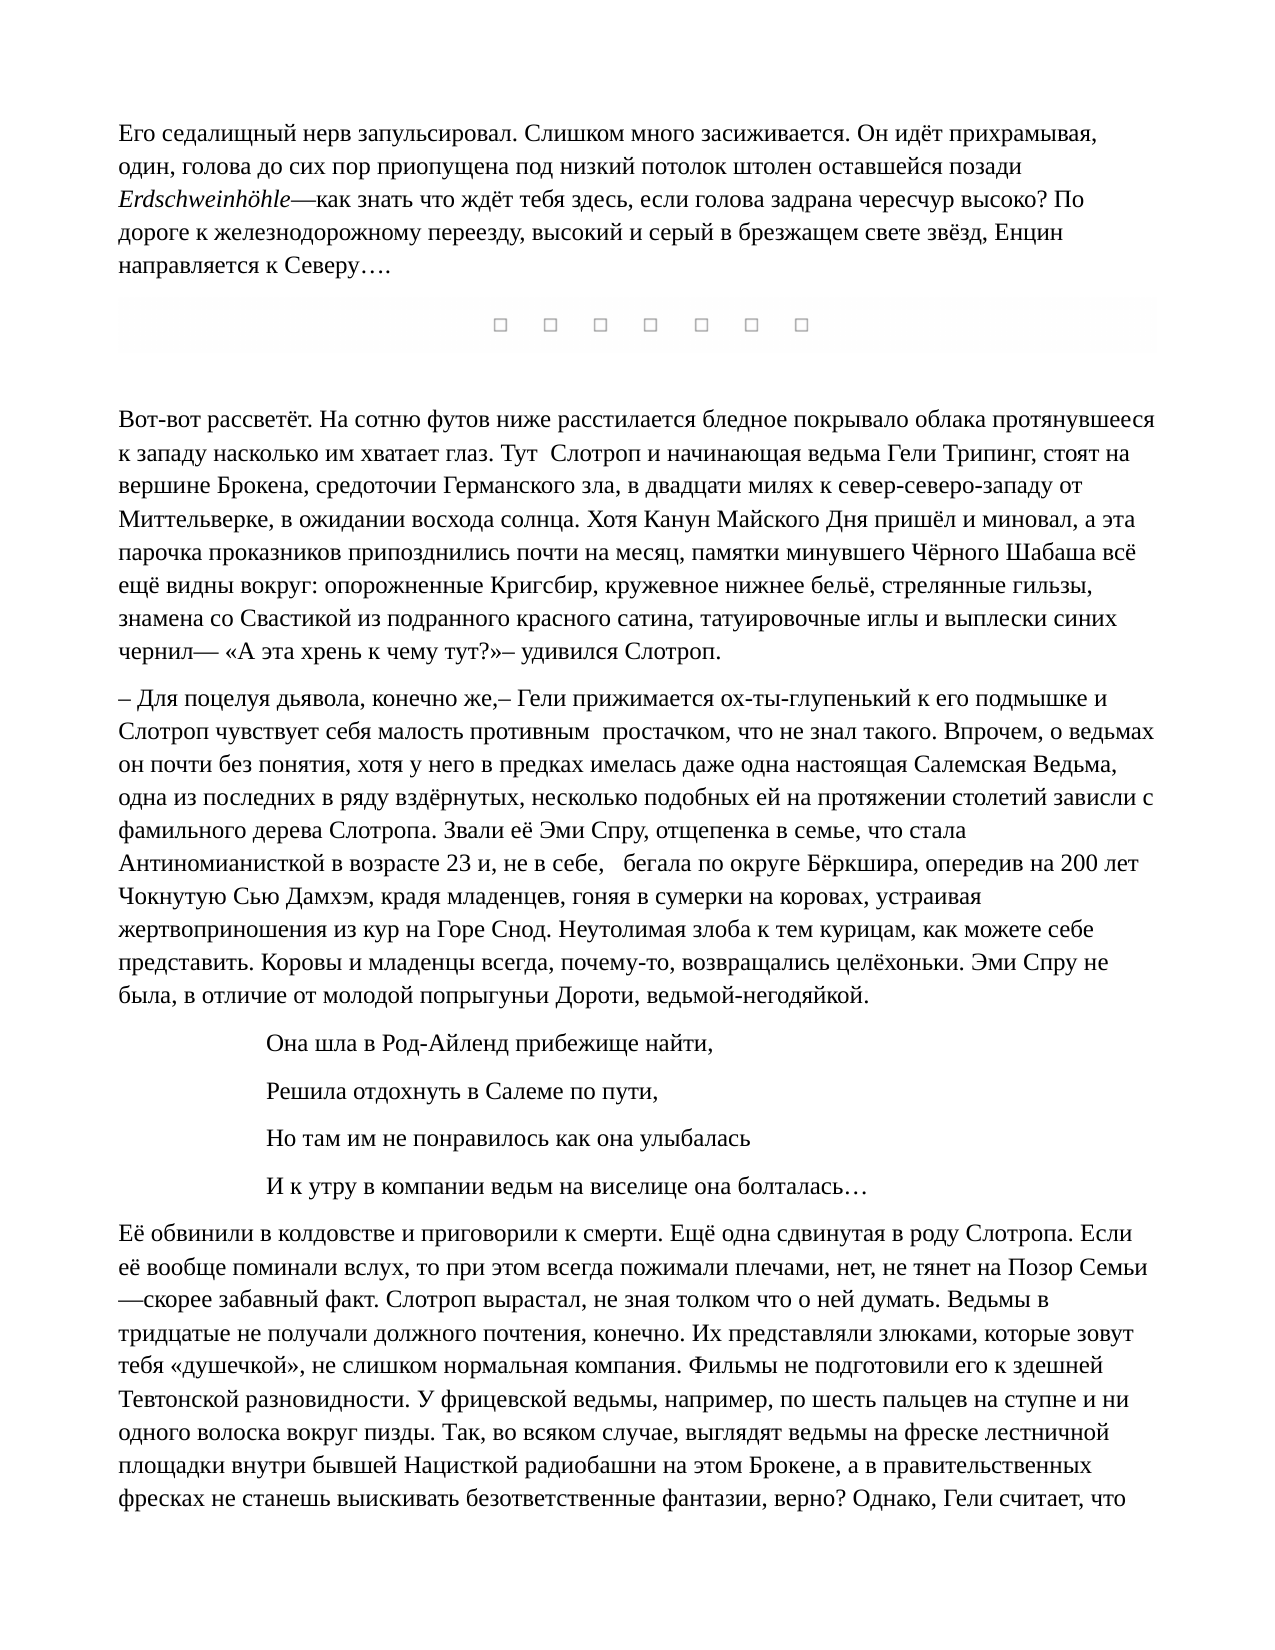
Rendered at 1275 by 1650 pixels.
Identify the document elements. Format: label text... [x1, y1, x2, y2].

text Она шла в Род-Айленд прибежище найти, [266, 1028, 1157, 1057]
text Но там им не понравилось как она улыбалась [266, 1123, 1157, 1152]
text И к утру в компании ведьм на виселице она болталась… [266, 1171, 1157, 1200]
picture [118, 297, 1157, 353]
text Его седалищный нерв запульсировал. Слишком много засиживается. Он идёт прихрамывая, один, голова до сих пор приопущена под низкий потолок штолен оставшейся позади Erdschweinhöhle—как знать что ждёт тебя здесь, если голова задрана чересчур высоко? По дороге к железнодорожному переезду, высокий и серый в брезжащем свете звёзд, Енцин направляется к Северу…. [118, 118, 1157, 279]
text Вот-вот рассветёт. На сотню футов ниже расстилается бледное покрывало облака протянувшееся к западу насколько им хватает глаз. Тут Слотроп и начинающая ведьма Гели Трипинг, стоят на вершине Брокена, средоточии Германского зла, в двадцати милях к север-северо-западу от Миттельверке, в ожидании восхода солнца. Хотя Канун Майского Дня пришёл и миновал, а эта парочка проказников припозднились почти на месяц, памятки минувшего Чёрного Шабаша всё ещё видны вокруг: опорожненные Кригсбир, кружевное нижнее бельё, стрелянные гильзы, знамена со Свастикой из подранного красного сатина, татуировочные иглы и выплески синих чернил— «А эта хрень к чему тут?»– удивился Слотроп. [118, 404, 1157, 664]
text Решила отдохнуть в Салеме по пути, [266, 1076, 1157, 1104]
text Её обвинили в колдовстве и приговорили к смерти. Ещё одна сдвинутая в роду Слотропа. Если её вообще поминали вслух, то при этом всегда пожимали плечами, нет, не тянет на Позор Семьи—скорее забавный факт. Слотроп вырастал, не зная толком что о ней думать. Ведьмы в тридцатые не получали должного почтения, конечно. Их представляли злюками, которые зовут тебя «душечкой», не слишком нормальная компания. Фильмы не подготовили его к здешней Тевтонской разновидности. У фрицевской ведьмы, например, по шесть пальцев на ступне и ни одного волоска вокруг пизды. Так, во всяком случае, выглядят ведьмы на фреске лестничной площадки внутри бывшей Нацисткой радиобашни на этом Брокене, а в правительственных фресках не станешь выискивать безответственные фантазии, верно? Однако, Гели считает, что [118, 1218, 1157, 1511]
text – Для поцелуя дьявола, конечно же,– Гели прижимается ох-ты-глупенький к его подмышке и Слотроп чувствует себя малость противным простачком, что не знал такого. Впрочем, о ведьмах он почти без понятия, хотя у него в предках имелась даже одна настоящая Салемская Ведьма, одна из последних в ряду вздёрнутых, несколько подобных ей на протяжении столетий зависли с фамильного дерева Слотропа. Звали её Эми Спру, отщепенка в семье, что стала Антиномианисткой в возрасте 23 и, не в себе, бегала по округе Бёркшира, опередив на 200 лет Чокнутую Сью Дамхэм, крадя младенцев, гоняя в сумерки на коровах, устраивая жертвоприношения из кур на Горе Снод. Неутолимая злоба к тем курицам, как можете себе представить. Коровы и младенцы всегда, почему-то, возвращались целёхоньки. Эми Спру не была, в отличие от молодой попрыгуньи Дороти, ведьмой-негодяйкой. [118, 683, 1157, 1009]
